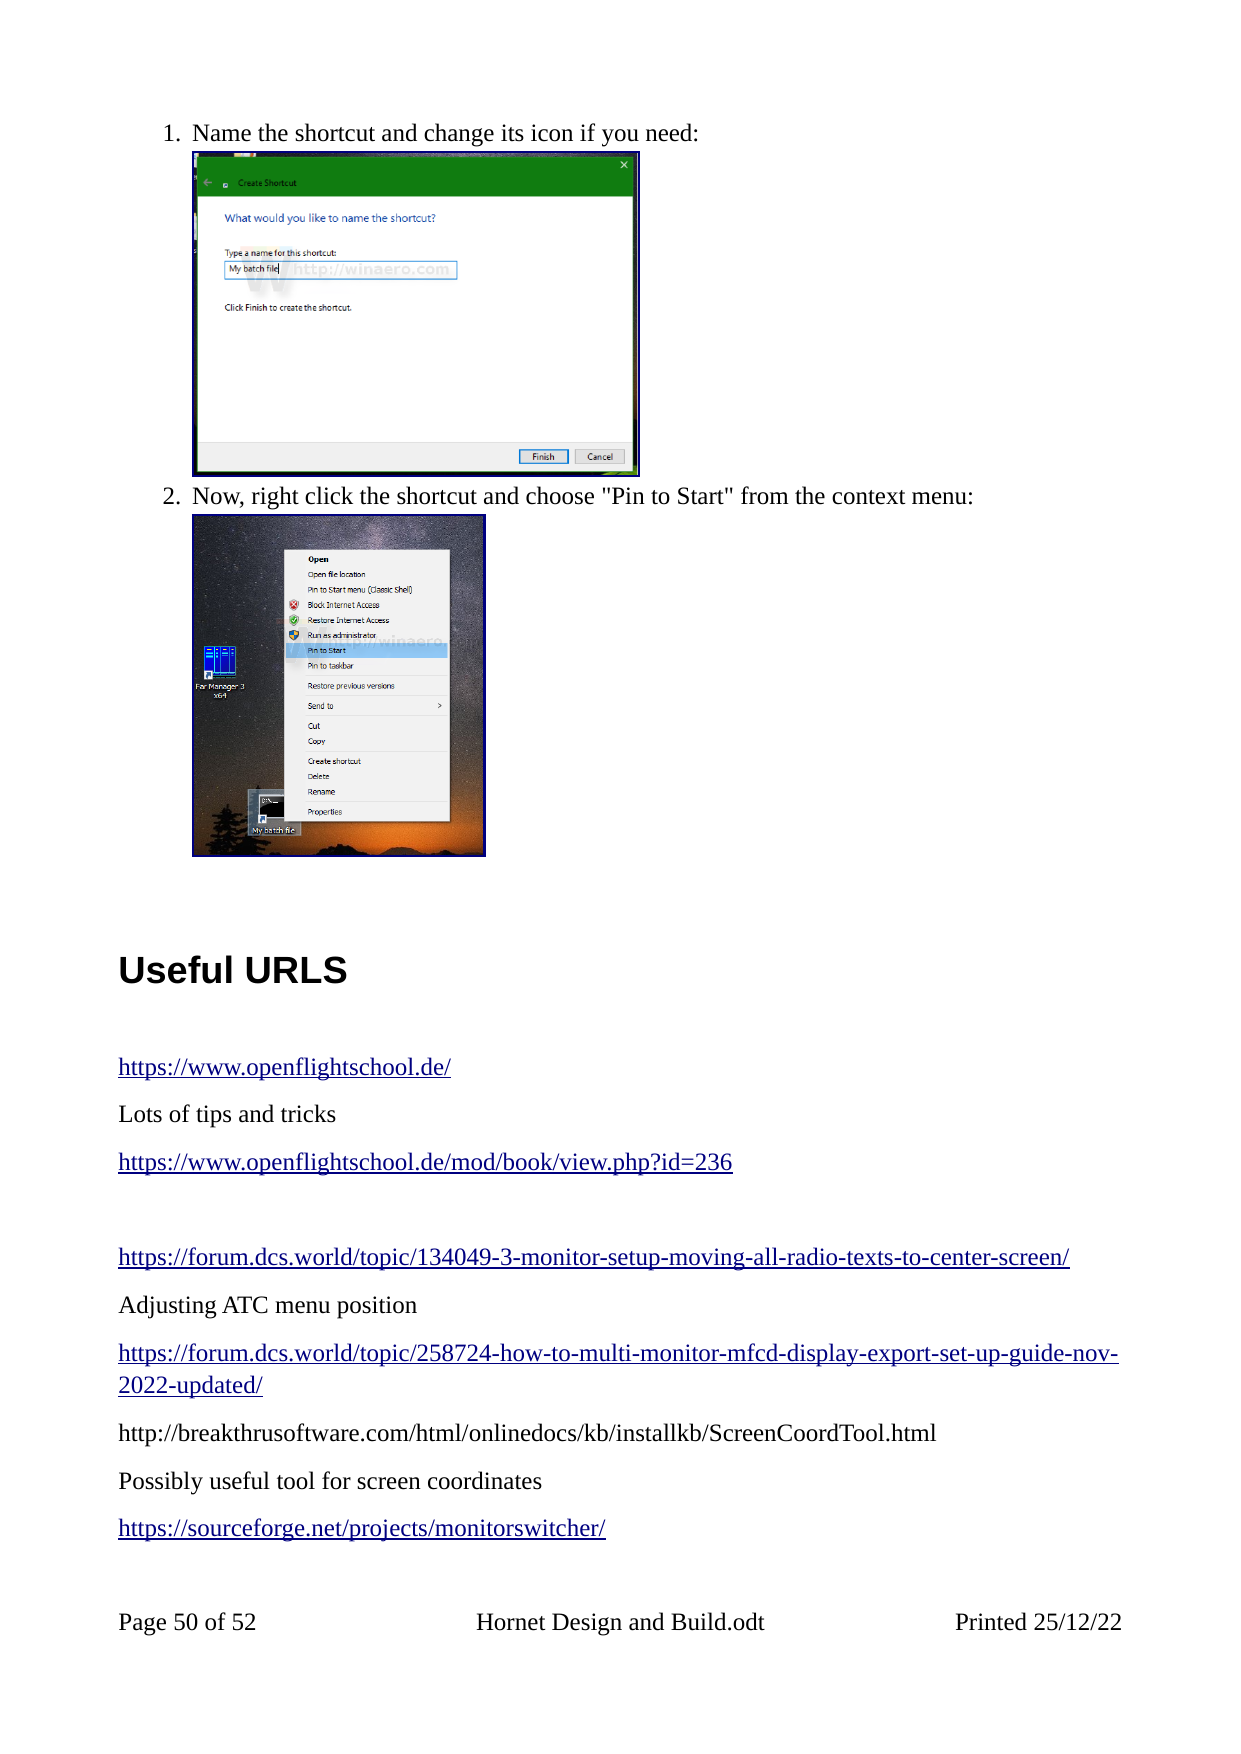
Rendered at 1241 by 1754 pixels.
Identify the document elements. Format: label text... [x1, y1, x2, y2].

text Adjusting ATC menu position [118, 1290, 1122, 1319]
text http://breakthrusoftware.com/html/onlinedocs/kb/installkb/ScreenCoordTool.html [118, 1418, 1122, 1447]
picture [194, 516, 483, 855]
text https://www.openflightschool.de/ [118, 1052, 1122, 1081]
text Possibly useful tool for screen coordinates [118, 1466, 1122, 1494]
text https://forum.dcs.world/topic/134049-3-monitor-setup-moving-all-radio-texts-to-center-screen/ [118, 1242, 1122, 1271]
subtitle Useful URLS [118, 948, 1122, 992]
list Now, right click the shortcut and choose "Pin to Start" from the context menu: [162, 481, 1122, 516]
list Name the shortcut and change its icon if you need: [162, 118, 1122, 153]
text https://forum.dcs.world/topic/258724-how-to-multi-monitor-mfcd-display-export-set-up-guide-nov-2022-updated/ [118, 1338, 1122, 1399]
text https://www.openflightschool.de/mod/book/view.php?id=236 [118, 1147, 1122, 1176]
text https://sourceforge.net/projects/monitorswitcher/ [118, 1513, 1122, 1542]
picture [194, 153, 638, 475]
text Lots of tips and tricks [118, 1099, 1122, 1128]
